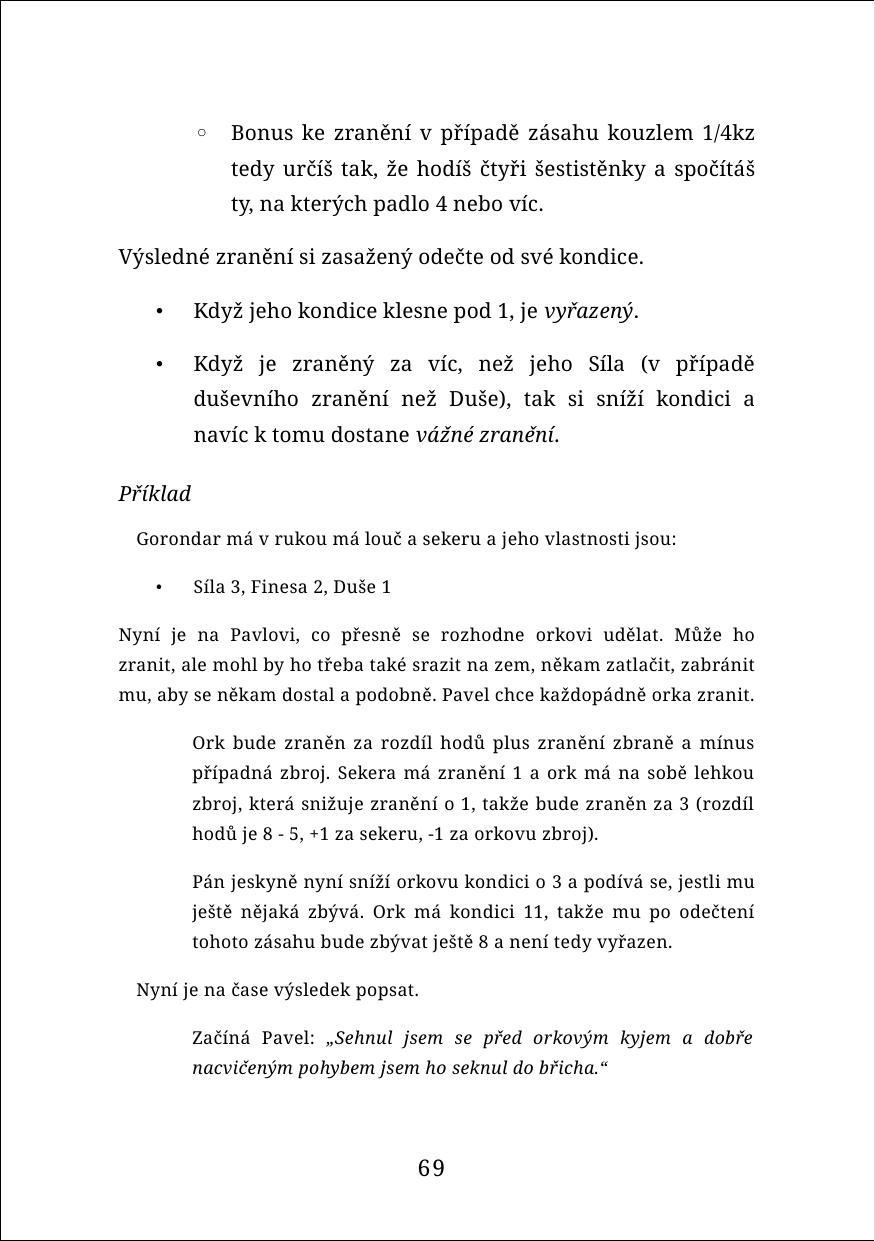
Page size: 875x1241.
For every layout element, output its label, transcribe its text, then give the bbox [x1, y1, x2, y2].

text Ork bude zraněn za rozdíl hodů plus zranění zbraně a mínus případná zbroj. Sekera má zranění 1 a ork má na sobě lehkou zbroj, která snižuje zranění o 1, takže bude zraněn za 3 (rozdíl hodů je 8 - 5, +1 za sekeru, -1 za orkovu zbroj). [192, 731, 756, 845]
list Když je zraněný za víc, než jeho Síla (v případě duševního zranění než Duše), tak si sníží kondici a navíc k tomu dostane vážné zranění. [156, 349, 756, 448]
list Síla 3, Finesa 2, Duše 1 [156, 574, 756, 598]
text Nyní je na Pavlovi, co přesně se rozhodne orkovi udělat. Může ho zranit, ale mohl by ho třeba také srazit na zem, někam zatlačit, zabránit mu, aby se někam dostal a podobně. Pavel chce každopádně orka zranit. [118, 622, 756, 707]
list Když jeho kondice klesne pod 1, je vyřazený. [156, 296, 756, 324]
text Příklad [118, 479, 756, 508]
text Pán jeskyně nyní sníží orkovu kondici o 3 a podívá se, jestli mu ještě nějaká zbývá. Ork má kondici 11, takže mu po odečtení tohoto zásahu bude zbývat ještě 8 a není tedy vyřazen. [192, 869, 756, 954]
text Začíná Pavel: „Sehnul jsem se před orkovým kyjem a dobře nacvičeným pohybem jsem ho seknul do břicha.“ [192, 1025, 756, 1080]
text Nyní je na čase výsledek popsat. [136, 977, 756, 1002]
text Výsledné zranění si zasažený odečte od své kondice. [118, 242, 756, 271]
list Bonus ke zranění v případě zásahu kouzlem 1/4kz tedy určíš tak, že hodíš čtyři šestistěnky a spočítáš ty, na kterých padlo 4 nebo víc. [193, 118, 756, 218]
text Gorondar má v rukou má louč a sekeru a jeho vlastnosti jsou: [136, 526, 756, 551]
